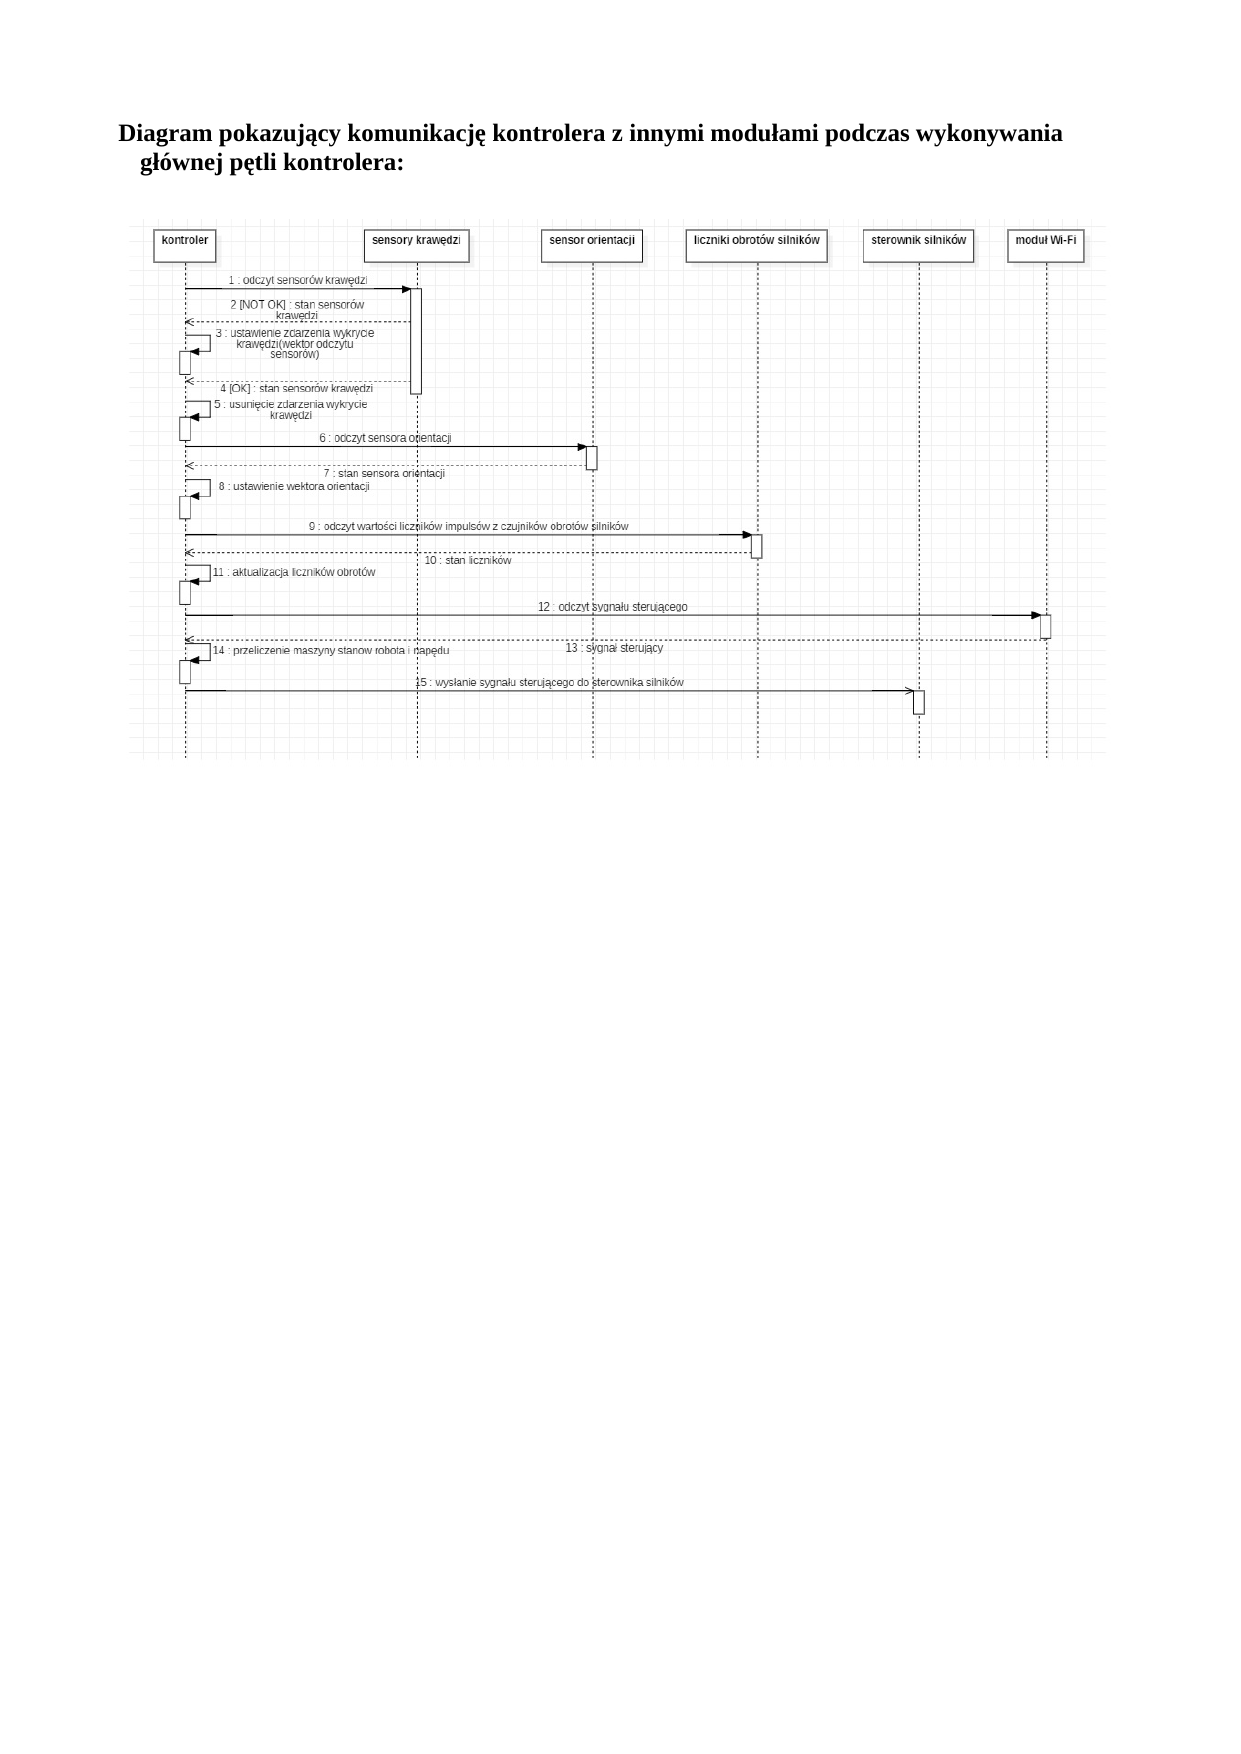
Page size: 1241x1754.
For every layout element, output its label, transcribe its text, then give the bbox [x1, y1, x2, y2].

picture [118, 204, 1123, 768]
text Diagram pokazujący komunikację kontrolera z innymi modułami podczas wykonywania głównej pętli kontrolera: [118, 118, 1122, 176]
